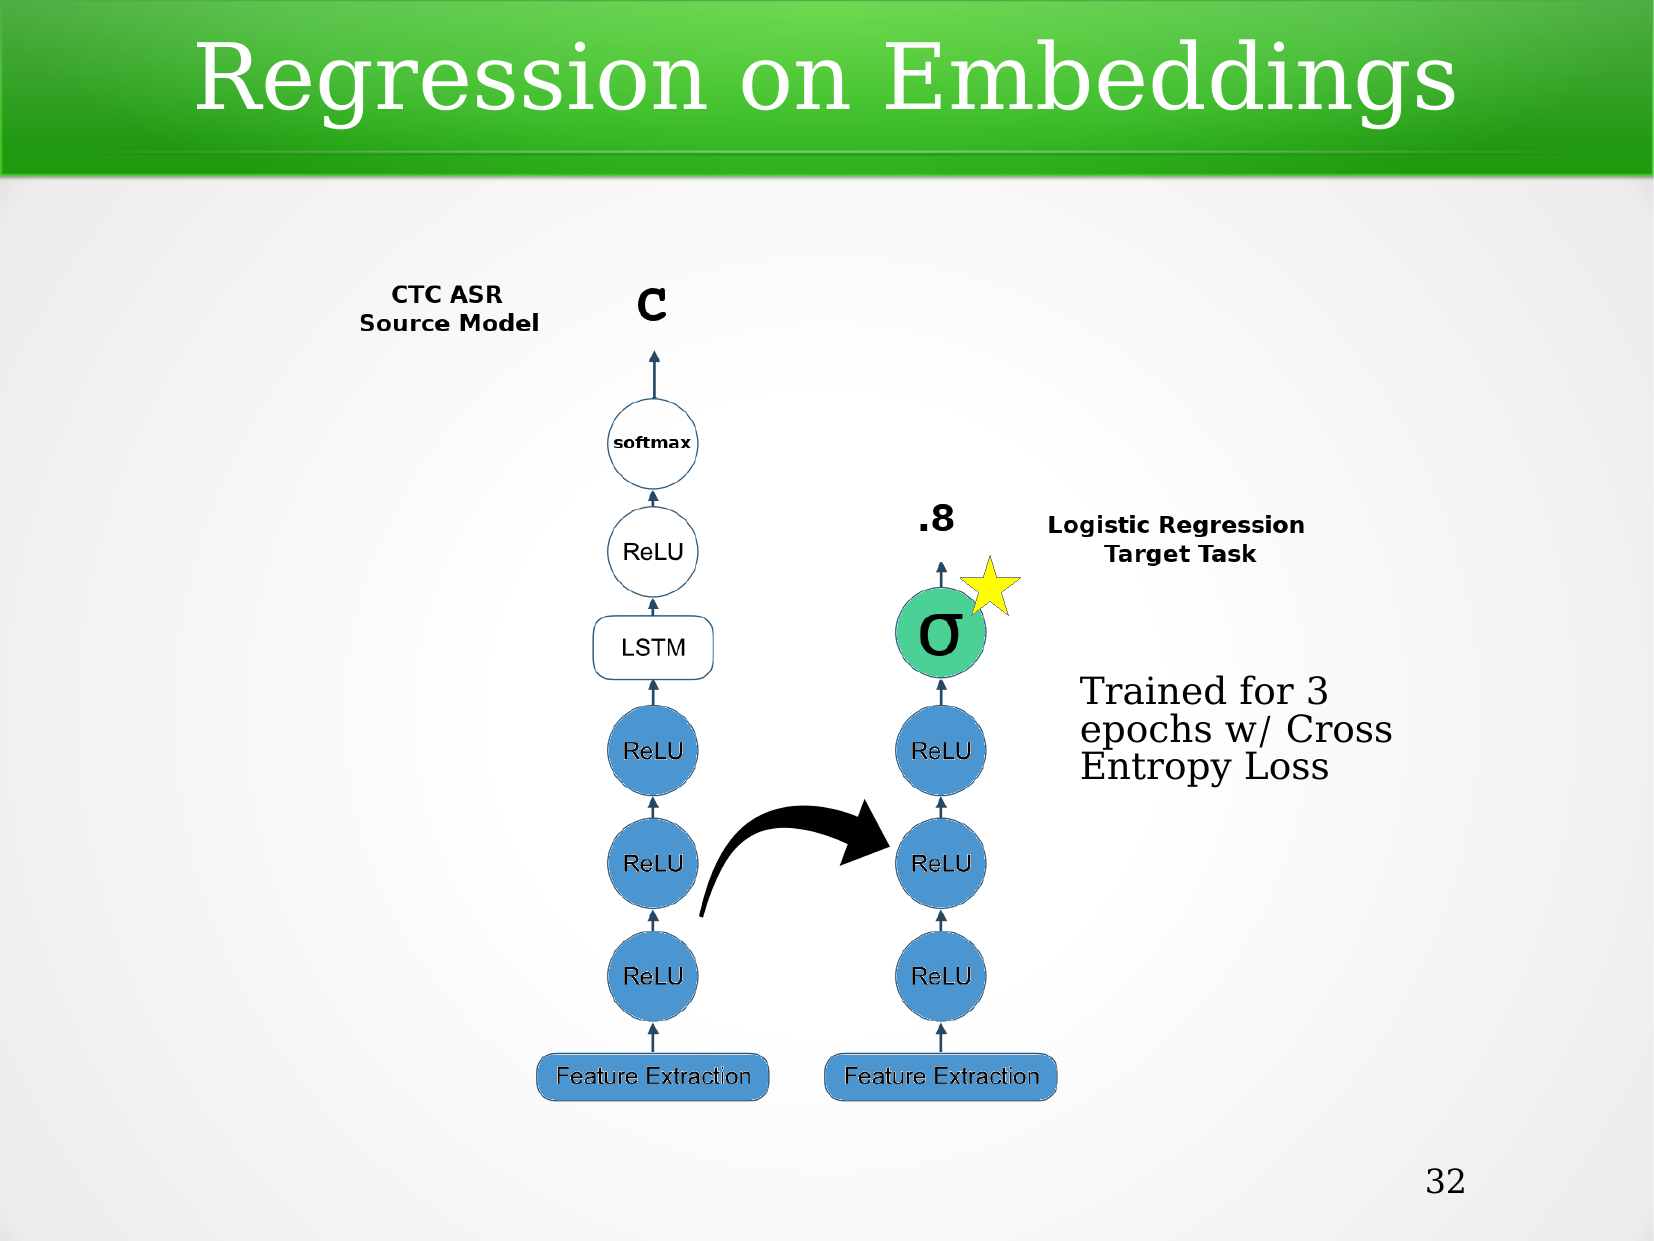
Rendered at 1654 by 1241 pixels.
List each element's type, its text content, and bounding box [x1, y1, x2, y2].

picture [0, 0, 1654, 1241]
text_box [960, 555, 1021, 616]
text_box Trained for 3 epochs w/ Cross Entropy Loss [1065, 667, 1486, 946]
title Regression on Embeddings [82, 11, 1571, 154]
